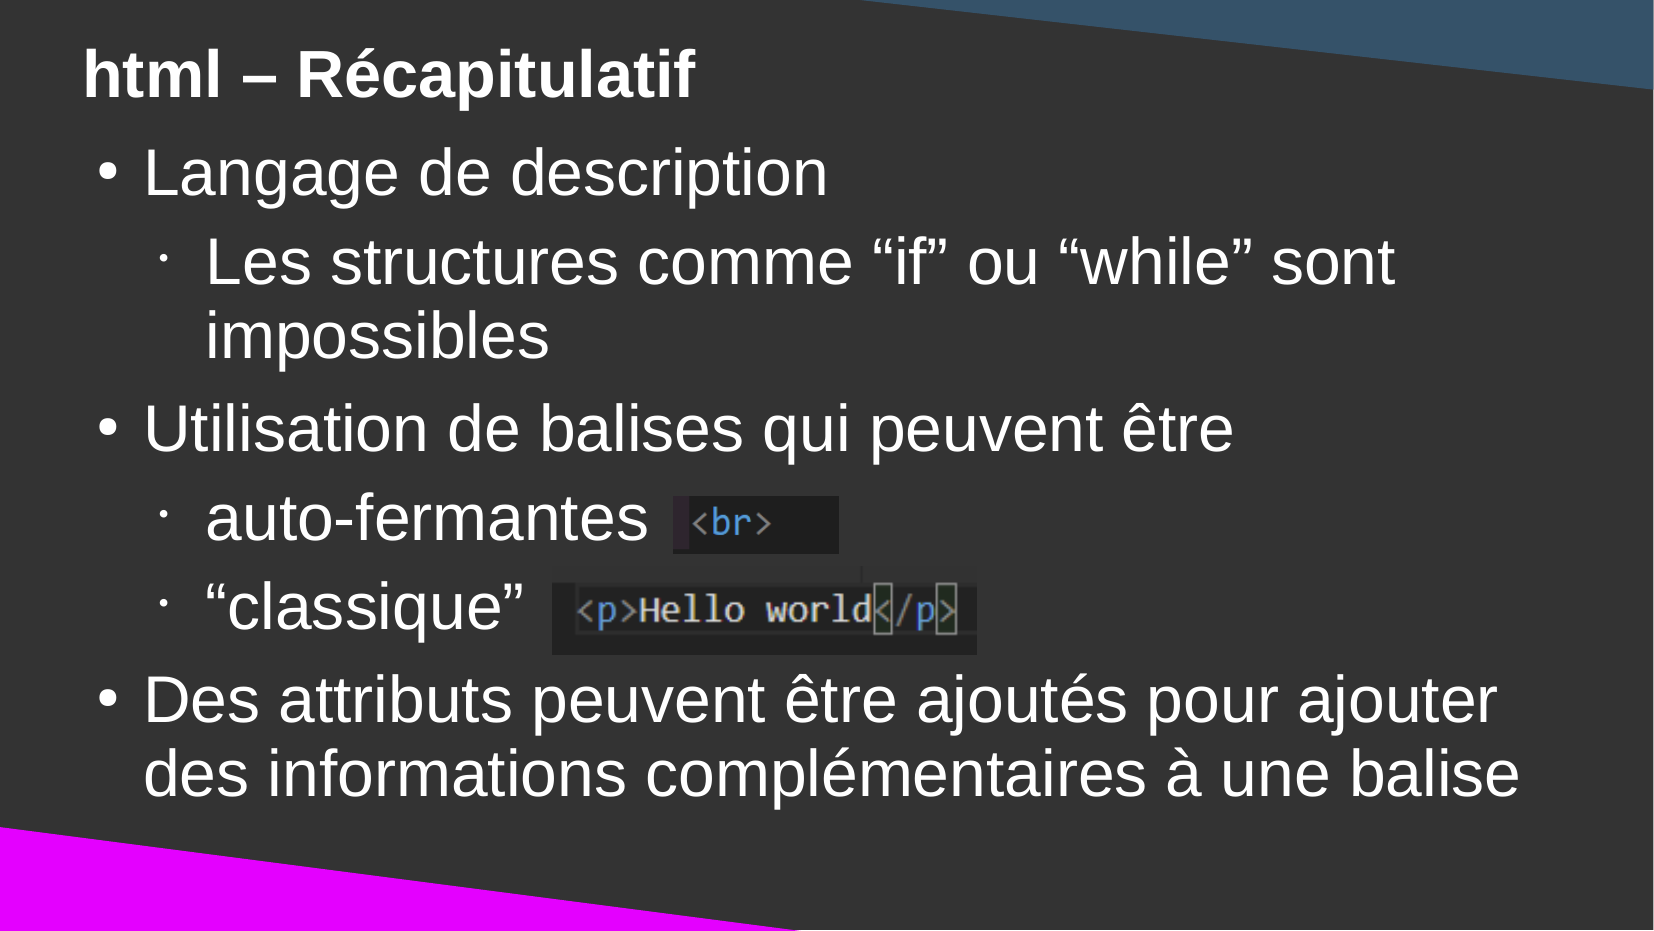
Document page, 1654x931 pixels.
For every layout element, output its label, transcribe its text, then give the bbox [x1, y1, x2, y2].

picture [673, 496, 839, 554]
list Langage de description Les structures comme “if” ou “while” sont impossibles Utilisation de balises qui peuvent être auto-fermantes “classique” Des attributs peuvent être ajoutés pour ajouter des informations complémentaires à une balise [80, 135, 1605, 815]
text_box [0, 827, 801, 931]
text_box [859, 0, 1654, 90]
picture [552, 566, 977, 655]
title html – Récapitulatif [82, 37, 1571, 114]
